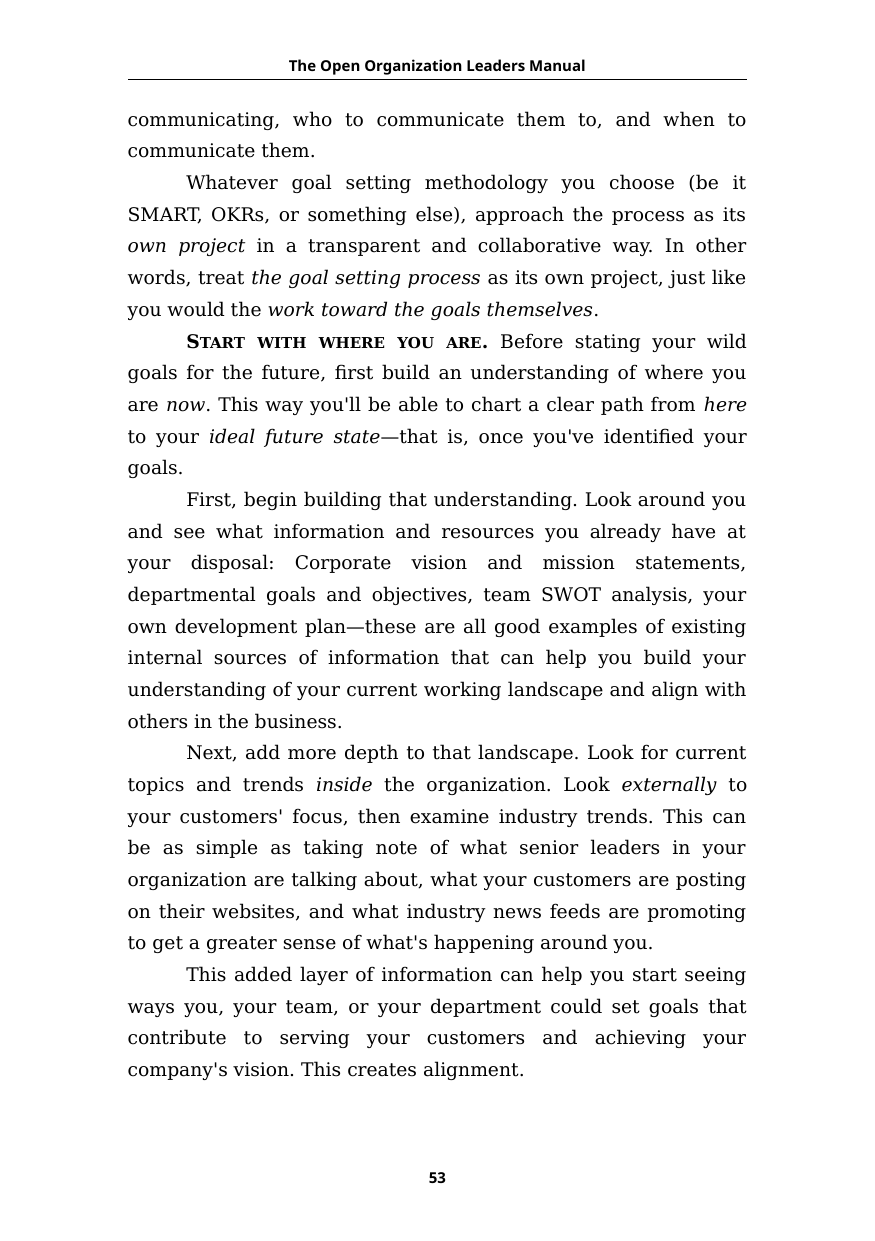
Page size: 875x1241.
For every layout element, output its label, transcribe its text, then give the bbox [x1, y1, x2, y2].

text Next, add more depth to that landscape. Look for current topics and trends inside the organization. Look externally to your customers' focus, then examine industry trends. This can be as simple as taking note of what senior leaders in your organization are talking about, what your customers are posting on their websites, and what industry news feeds are promoting to get a greater sense of what's happening around you. [127, 742, 747, 954]
text communicating, who to communicate them to, and when to communicate them. [127, 109, 747, 162]
text Start with where you are. Before stating your wild goals for the future, first build an understanding of where you are now. This way you'll be able to chart a clear path from here to your ideal future state—that is, once you've identified your goals. [127, 330, 747, 479]
text This added layer of information can help you start seeing ways you, your team, or your department could set goals that contribute to serving your customers and achieving your company's vision. This creates alignment. [127, 964, 747, 1081]
text First, begin building that understanding. Look around you and see what information and resources you already have at your disposal: Corporate vision and mission statements, departmental goals and objectives, team SWOT analysis, your own development plan—these are all good examples of existing internal sources of information that can help you build your understanding of your current working landscape and align with others in the business. [127, 489, 747, 732]
text Whatever goal setting methodology you choose (be it SMART, OKRs, or something else), approach the process as its own project in a transparent and collaborative way. In other words, treat the goal setting process as its own project, just like you would the work toward the goals themselves. [127, 172, 747, 321]
